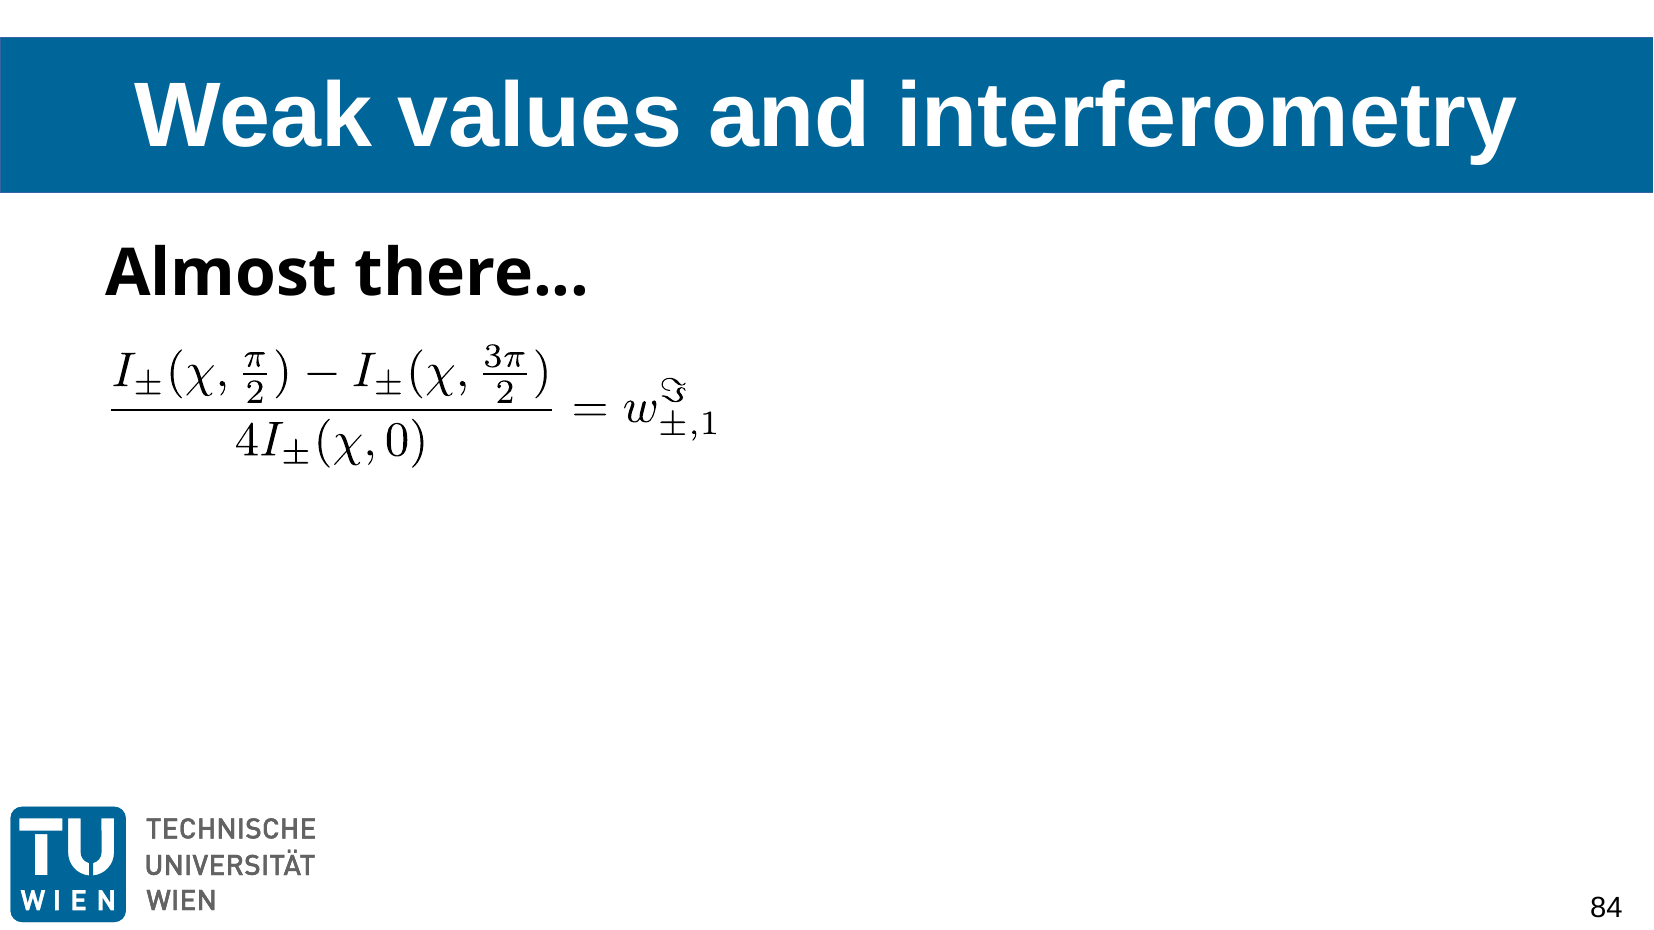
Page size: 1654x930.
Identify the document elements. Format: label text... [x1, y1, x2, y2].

list Almost there... [105, 225, 1593, 316]
title Weak values and interferometry [0, 37, 1653, 193]
picture [105, 338, 726, 471]
